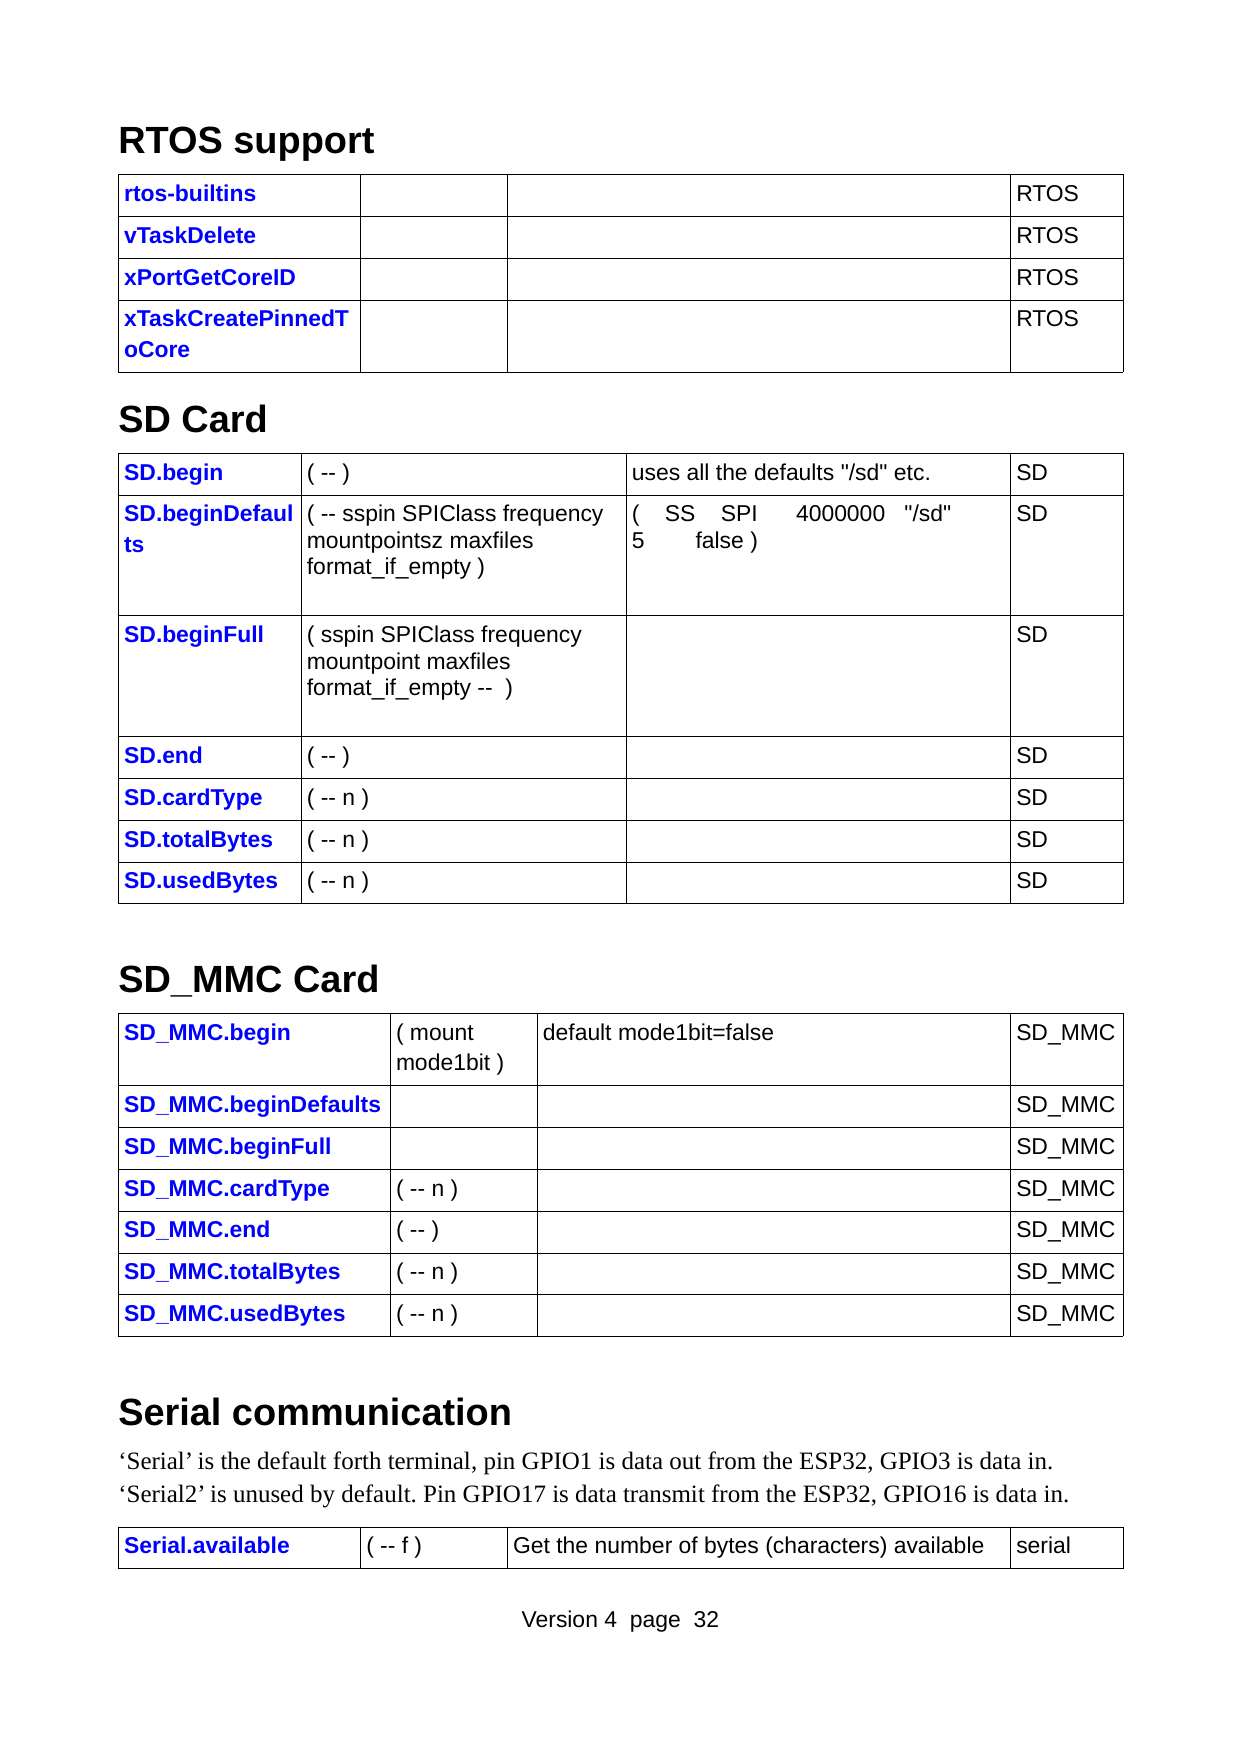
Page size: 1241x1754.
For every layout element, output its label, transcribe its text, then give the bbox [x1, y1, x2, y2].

table_header SD.begin [119, 454, 301, 494]
table_cell [361, 301, 507, 372]
table_cell ( -- n ) [302, 821, 626, 862]
table_header default mode1bit=false [538, 1014, 1010, 1085]
table_cell [627, 821, 1010, 862]
table_header uses all the defaults "/sd" etc. [627, 454, 1010, 494]
table_cell SD.end [119, 737, 301, 778]
table_cell SD.beginFull [119, 616, 301, 736]
table_cell [508, 259, 1010, 299]
table_cell RTOS [1011, 217, 1123, 258]
text ‘Serial’ is the default forth terminal, pin GPIO1 is data out from the ESP32, GPIO3 is data in. ‘Serial2’ is unused by default. Pin GPIO17 is data transmit from the ESP32, GPIO16 is data in. [118, 1446, 1122, 1508]
table_cell [627, 616, 1010, 736]
table_header serial [1011, 1528, 1123, 1568]
table_cell ( -- n ) [391, 1295, 537, 1336]
table_cell SD_MMC [1011, 1128, 1123, 1169]
table_cell SD.totalBytes [119, 821, 301, 862]
subtitle Serial communication [118, 1390, 1122, 1433]
table_cell [538, 1212, 1010, 1252]
table_cell SD.cardType [119, 779, 301, 820]
table_cell SD_MMC.totalBytes [119, 1254, 390, 1294]
table_cell SD [1011, 616, 1123, 736]
table_cell [508, 217, 1010, 258]
table_cell SD_MMC [1011, 1295, 1123, 1336]
table_cell SD_MMC [1011, 1170, 1123, 1211]
table_cell SD [1011, 821, 1123, 862]
table_cell SD [1011, 496, 1123, 615]
table_cell [538, 1086, 1010, 1127]
table_cell [391, 1128, 537, 1169]
table_cell SD_MMC.beginFull [119, 1128, 390, 1169]
table_cell ( -- n ) [391, 1170, 537, 1211]
table_cell SD_MMC [1011, 1254, 1123, 1294]
table_cell SD [1011, 779, 1123, 820]
table_cell RTOS [1011, 259, 1123, 299]
table_cell SD.usedBytes [119, 863, 301, 903]
table_header Get the number of bytes (characters) available [508, 1528, 1010, 1568]
table_header rtos-builtins [119, 175, 360, 216]
table_cell SD_MMC [1011, 1212, 1123, 1252]
table_cell [391, 1086, 537, 1127]
table_cell SD_MMC.usedBytes [119, 1295, 390, 1336]
table_cell [538, 1128, 1010, 1169]
table_header RTOS [1011, 175, 1123, 216]
table_header ( mount mode1bit ) [391, 1014, 537, 1085]
table_cell SD [1011, 737, 1123, 778]
table_header Serial.available [119, 1528, 360, 1568]
table_cell RTOS [1011, 301, 1123, 372]
table_cell [361, 217, 507, 258]
table_cell SD_MMC.end [119, 1212, 390, 1252]
table_cell xTaskCreatePinnedToCore [119, 301, 360, 372]
table_cell SD [1011, 863, 1123, 903]
table_cell [627, 737, 1010, 778]
table_header SD [1011, 454, 1123, 494]
table_cell SD.beginDefaults [119, 496, 301, 615]
table_cell ( -- ) [391, 1212, 537, 1252]
table_cell [627, 863, 1010, 903]
table_cell [361, 259, 507, 299]
table_header [508, 175, 1010, 216]
table_header [361, 175, 507, 216]
table_cell ( SS SPI 4000000 "/sd" 5 false ) [627, 496, 1010, 615]
subtitle SD_MMC Card [118, 957, 1122, 1001]
table_cell ( -- sspin SPIClass frequency mountpointsz maxfiles format_if_empty ) [302, 496, 626, 615]
table_cell SD_MMC.beginDefaults [119, 1086, 390, 1127]
table_header ( -- ) [302, 454, 626, 494]
table_cell SD_MMC [1011, 1086, 1123, 1127]
table_cell ( -- ) [302, 737, 626, 778]
table_cell ( -- n ) [302, 779, 626, 820]
table_cell xPortGetCoreID [119, 259, 360, 299]
table_cell SD_MMC.cardType [119, 1170, 390, 1211]
table_cell [508, 301, 1010, 372]
table_cell [538, 1254, 1010, 1294]
table_cell ( sspin SPIClass frequency mountpoint maxfiles format_if_empty -- ) [302, 616, 626, 736]
table_cell [538, 1295, 1010, 1336]
table_cell vTaskDelete [119, 217, 360, 258]
table_cell ( -- n ) [391, 1254, 537, 1294]
table_cell [627, 779, 1010, 820]
table_cell ( -- n ) [302, 863, 626, 903]
table_header ( -- f ) [361, 1528, 507, 1568]
table_header SD_MMC.begin [119, 1014, 390, 1085]
table_header SD_MMC [1011, 1014, 1123, 1085]
subtitle RTOS support [118, 118, 1122, 162]
table_cell [538, 1170, 1010, 1211]
subtitle SD Card [118, 397, 1122, 440]
